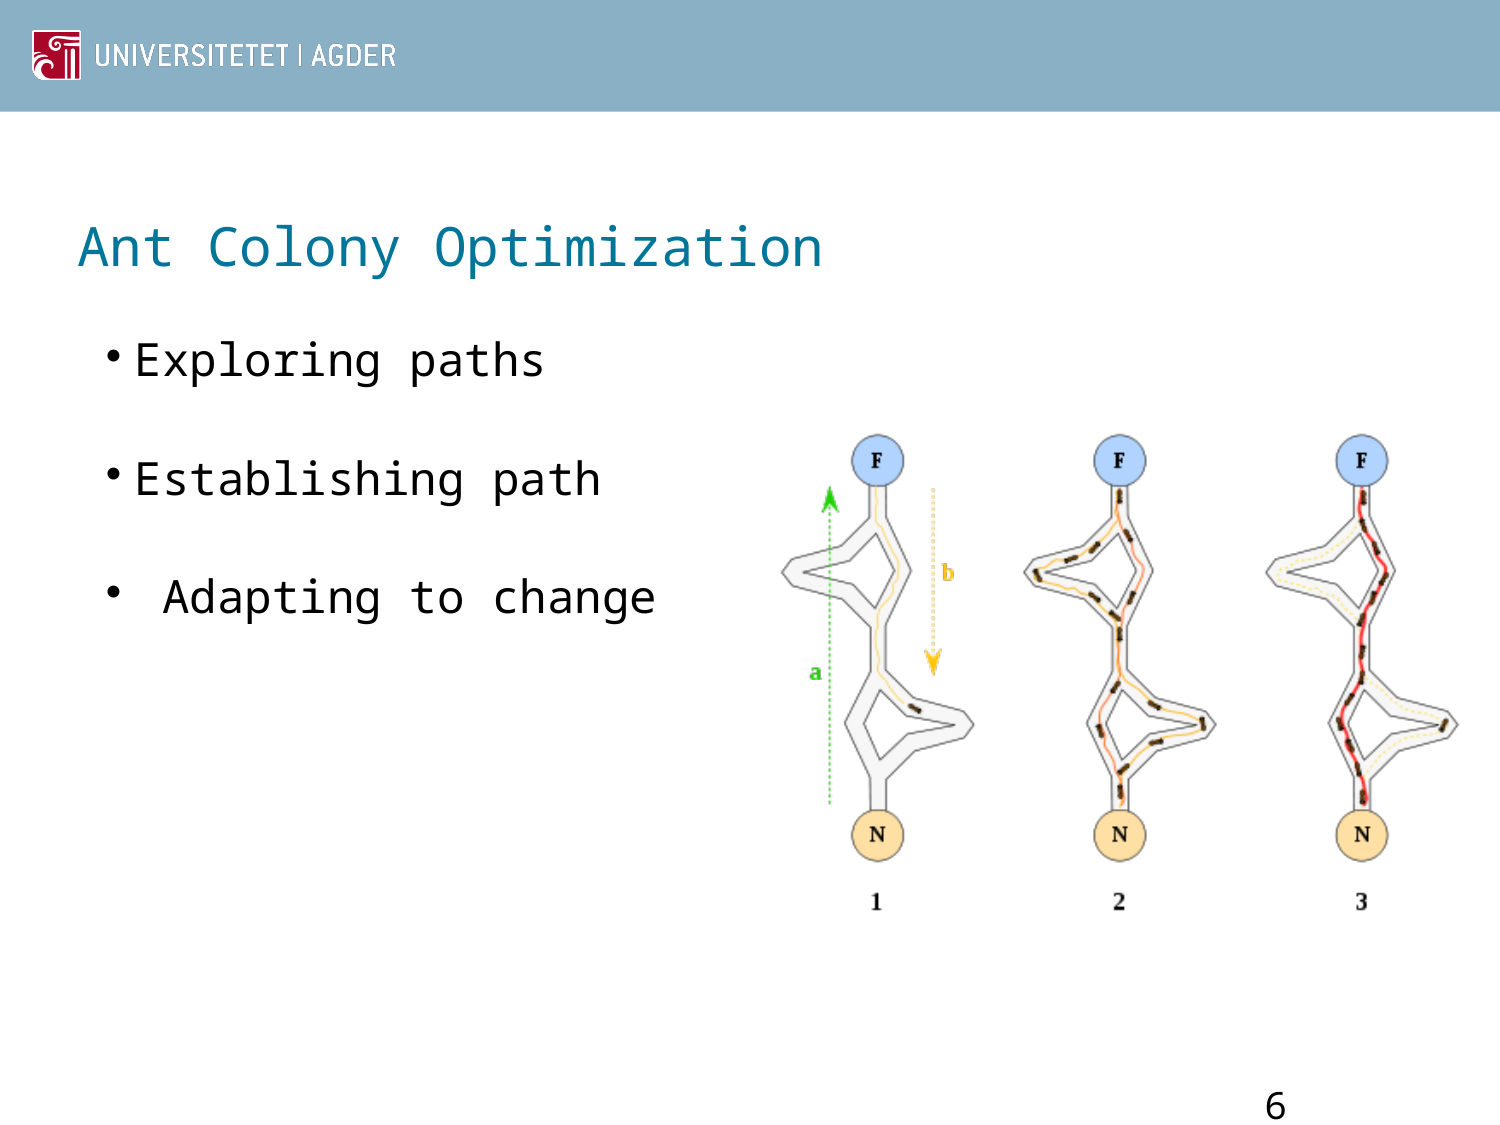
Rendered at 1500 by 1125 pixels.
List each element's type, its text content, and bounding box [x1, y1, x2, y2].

picture [778, 424, 1461, 936]
list Exploring paths Establishing path Adapting to change [62, 312, 745, 1049]
title Ant Colony Optimization [62, 149, 1461, 286]
picture [32, 30, 395, 80]
